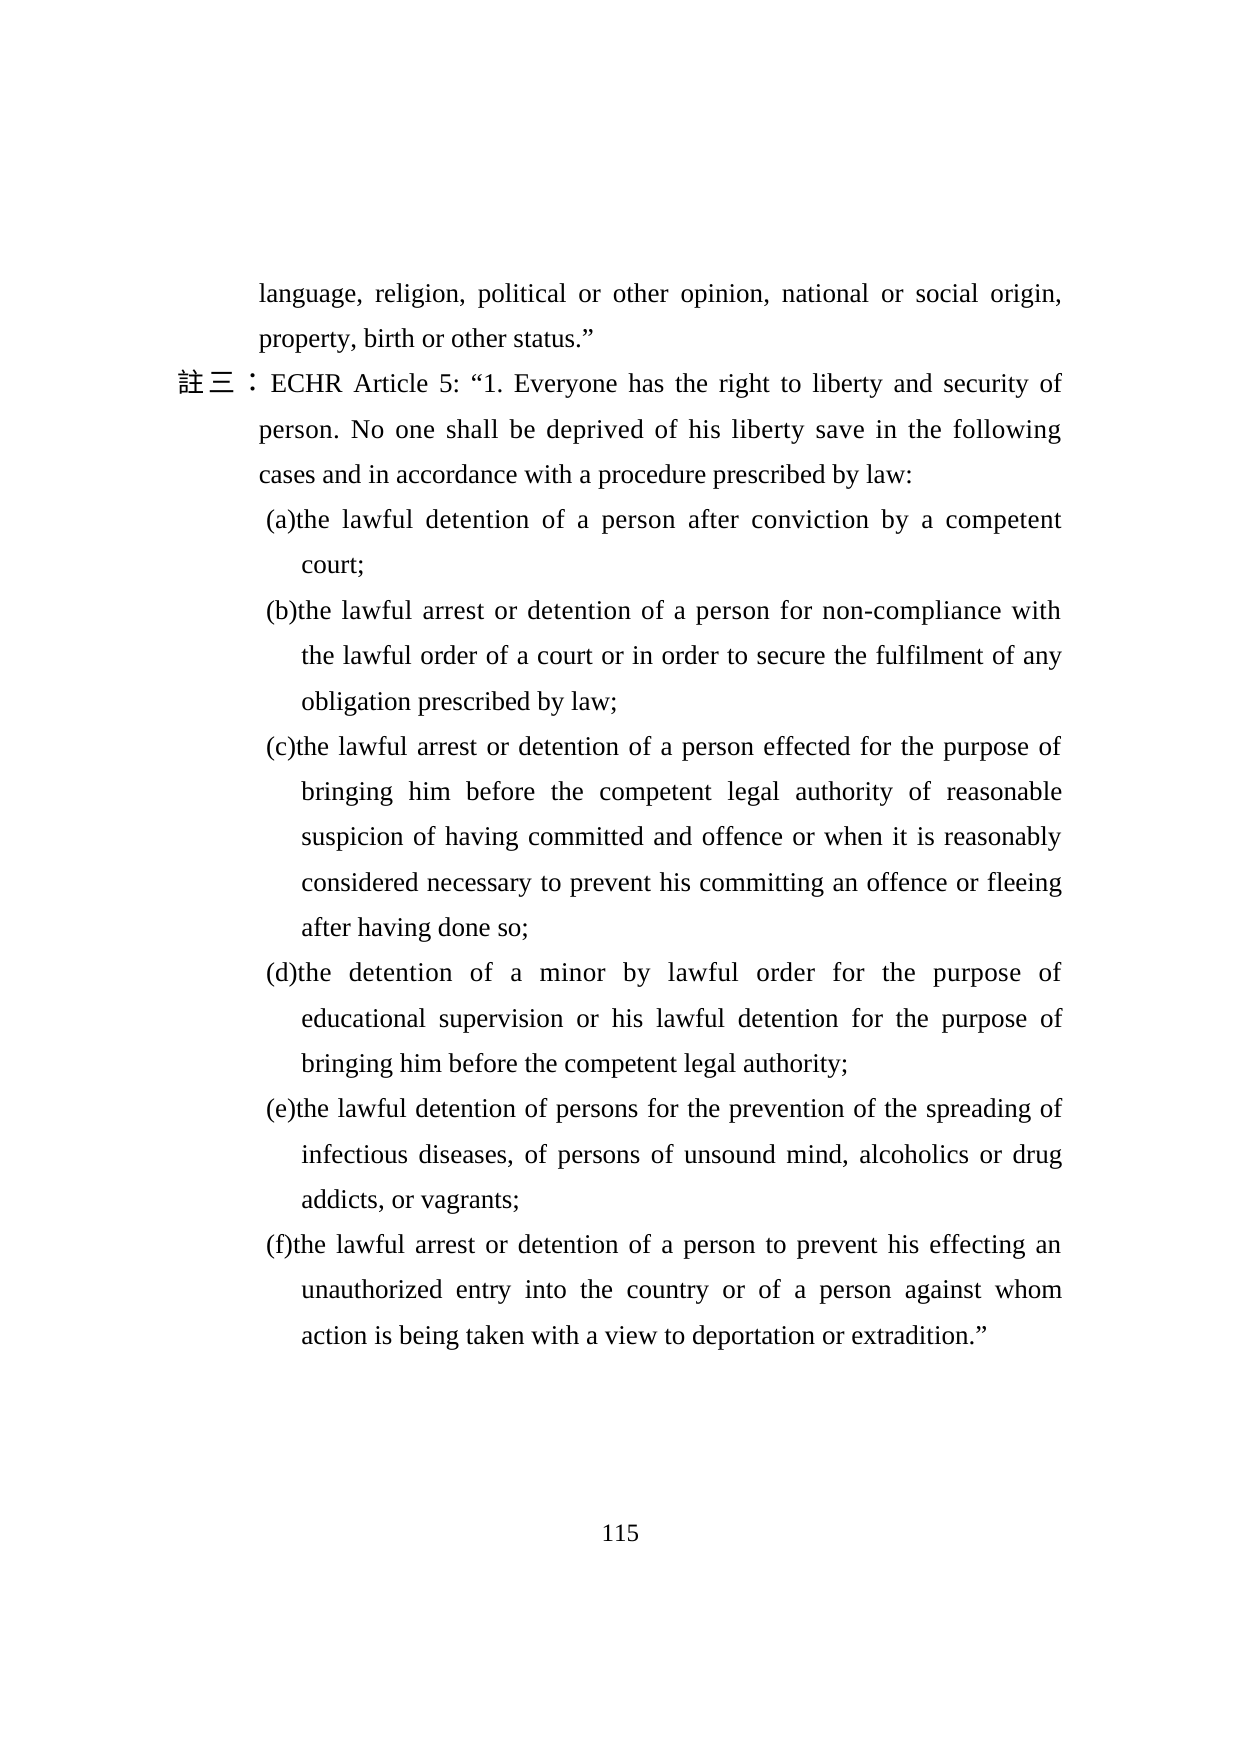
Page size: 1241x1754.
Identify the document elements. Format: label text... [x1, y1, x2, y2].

subtitle (b)the lawful arrest or detention of a person for non-compliance with the lawful order of a court or in order to secure the fulfilment of any obligation prescribed by law; [266, 583, 1063, 719]
subtitle (a)the lawful detention of a person after conviction by a competent court; [266, 492, 1063, 583]
subtitle (e)the lawful detention of persons for the prevention of the spreading of infectious diseases, of persons of unsound mind, alcoholics or drug addicts, or vagrants; [266, 1081, 1063, 1217]
subtitle (c)the lawful arrest or detention of a person effected for the purpose of bringing him before the competent legal authority of reasonable suspicion of having committed and offence or when it is reasonably considered necessary to prevent his committing an offence or fleeing after having done so; [266, 719, 1063, 946]
subtitle (f)the lawful arrest or detention of a person to prevent his effecting an unauthorized entry into the country or of a person against whom action is being taken with a view to deportation or extradition.” [266, 1217, 1063, 1353]
text 註三：ECHR Article 5: “1. Everyone has the right to liberty and security of person. No one shall be deprived of his liberty save in the following cases and in accordance with a procedure prescribed by law: [177, 356, 1063, 492]
subtitle (d)the detention of a minor by lawful order for the purpose of educational supervision or his lawful detention for the purpose of bringing him before the competent legal authority; [266, 946, 1063, 1081]
text language, religion, political or other opinion, national or social origin, property, birth or other status.” [177, 266, 1063, 356]
